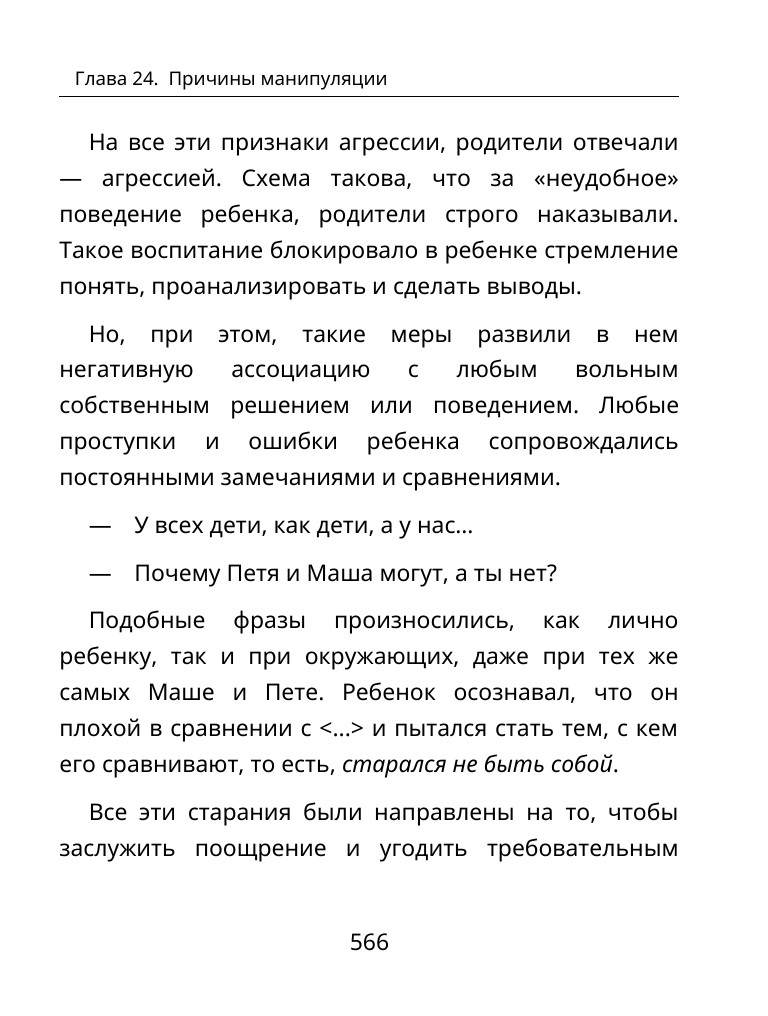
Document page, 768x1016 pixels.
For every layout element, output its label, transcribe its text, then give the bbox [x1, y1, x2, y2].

text На все эти признаки агрессии, родители отвечали — агрессией. Схема такова, что за «неудобное» поведение ребенка, родители строго наказывали. Такое воспитание блокировало в ребенке стремление понять, проанализировать и сделать выводы. [59, 126, 679, 301]
list Почему Петя и Маша могут, а ты нет? [59, 557, 679, 588]
list У всех дети, как дети, а у нас… [59, 509, 679, 540]
text Подобные фразы произносились, как лично ребенку, так и при окружающих, даже при тех же самых Маше и Пете. Ребенок осознавал, что он плохой в сравнении с <...> и пытался стать тем, с кем его сравнивают, то есть, старался не быть собой. [59, 604, 679, 779]
text Но, при этом, такие меры развили в нем негативную ассоциацию с любым вольным собственным решением или поведением. Любые проступки и ошибки ребенка сопровождались постоянными замечаниями и сравнениями. [59, 317, 679, 492]
text Все эти старания были направлены на то, чтобы заслужить поощрение и угодить требовательным [59, 796, 679, 863]
